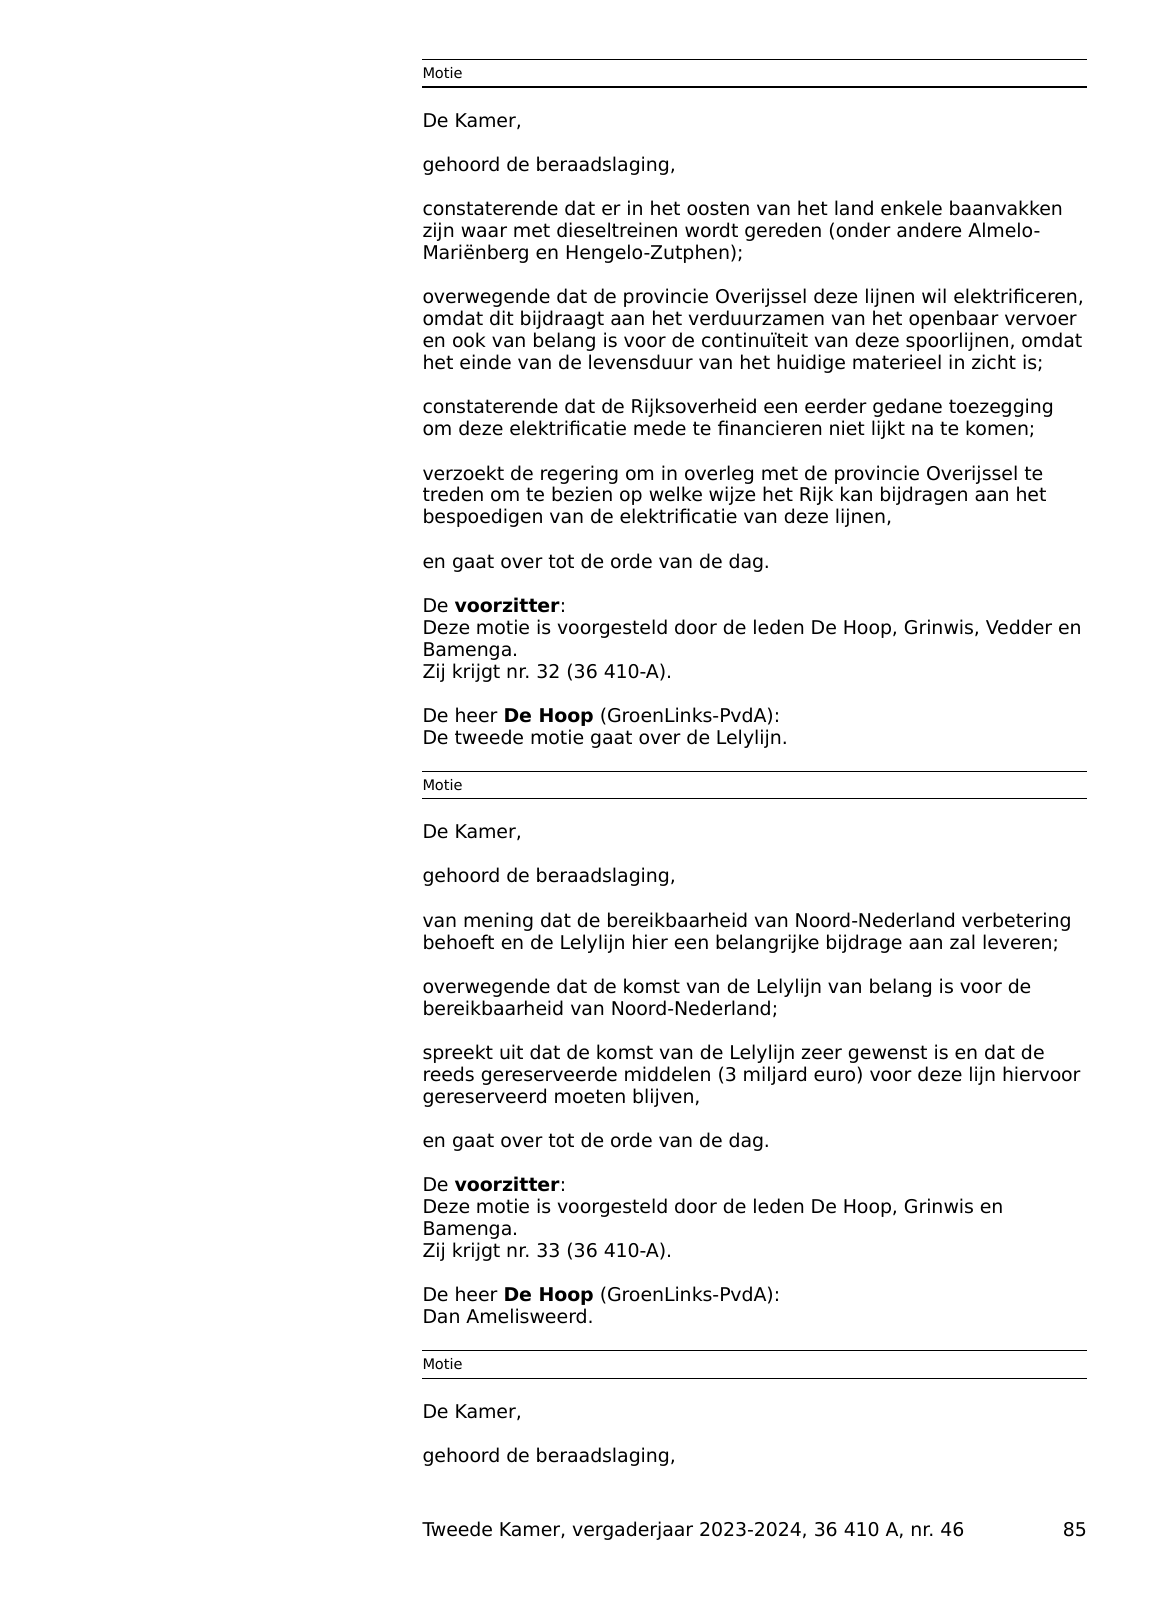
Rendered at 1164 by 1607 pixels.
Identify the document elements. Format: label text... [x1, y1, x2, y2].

table_header Motie [422, 1351, 1087, 1377]
text Deze motie is voorgesteld door de leden De Hoop, Grinwis en Bamenga. [422, 1196, 1087, 1240]
text constaterende dat de Rijksoverheid een eerder gedane toezegging om deze elektrificatie mede te financieren niet lijkt na te komen; [422, 396, 1087, 440]
text overwegende dat de komst van de Lelylijn van belang is voor de bereikbaarheid van Noord-Nederland; [422, 976, 1087, 1020]
text en gaat over tot de orde van de dag. [422, 1130, 1087, 1152]
table_header Motie [422, 60, 1087, 86]
text verzoekt de regering om in overleg met de provincie Overijssel te treden om te bezien op welke wijze het Rijk kan bijdragen aan het bespoedigen van de elektrificatie van deze lijnen, [422, 462, 1087, 528]
text Dan Amelisweerd. [422, 1306, 1087, 1328]
text De Kamer, [422, 1401, 1087, 1423]
text overwegende dat de provincie Overijssel deze lijnen wil elektrificeren, omdat dit bijdraagt aan het verduurzamen van het openbaar vervoer en ook van belang is voor de continuïteit van deze spoorlijnen, omdat het einde van de levensduur van het huidige materieel in zicht is; [422, 286, 1087, 374]
text van mening dat de bereikbaarheid van Noord-Nederland verbetering behoeft en de Lelylijn hier een belangrijke bijdrage aan zal leveren; [422, 909, 1087, 953]
text Deze motie is voorgesteld door de leden De Hoop, Grinwis, Vedder en Bamenga. [422, 617, 1087, 661]
text De heer De Hoop (GroenLinks-PvdA): [422, 705, 1087, 727]
text Zij krijgt nr. 33 (36 410-A). [422, 1240, 1087, 1262]
text De voorzitter: [422, 595, 1087, 617]
text gehoord de beraadslaging, [422, 154, 1087, 176]
text De heer De Hoop (GroenLinks-PvdA): [422, 1284, 1087, 1306]
text gehoord de beraadslaging, [422, 865, 1087, 887]
text constaterende dat er in het oosten van het land enkele baanvakken zijn waar met dieseltreinen wordt gereden (onder andere Almelo-Mariënberg en Hengelo-Zutphen); [422, 198, 1087, 264]
text De voorzitter: [422, 1174, 1087, 1196]
text De Kamer, [422, 110, 1087, 132]
table_header Motie [422, 772, 1087, 798]
text gehoord de beraadslaging, [422, 1445, 1087, 1467]
text Zij krijgt nr. 32 (36 410-A). [422, 661, 1087, 683]
text De Kamer, [422, 821, 1087, 843]
text De tweede motie gaat over de Lelylijn. [422, 727, 1087, 749]
text spreekt uit dat de komst van de Lelylijn zeer gewenst is en dat de reeds gereserveerde middelen (3 miljard euro) voor deze lijn hiervoor gereserveerd moeten blijven, [422, 1042, 1087, 1108]
text en gaat over tot de orde van de dag. [422, 551, 1087, 572]
